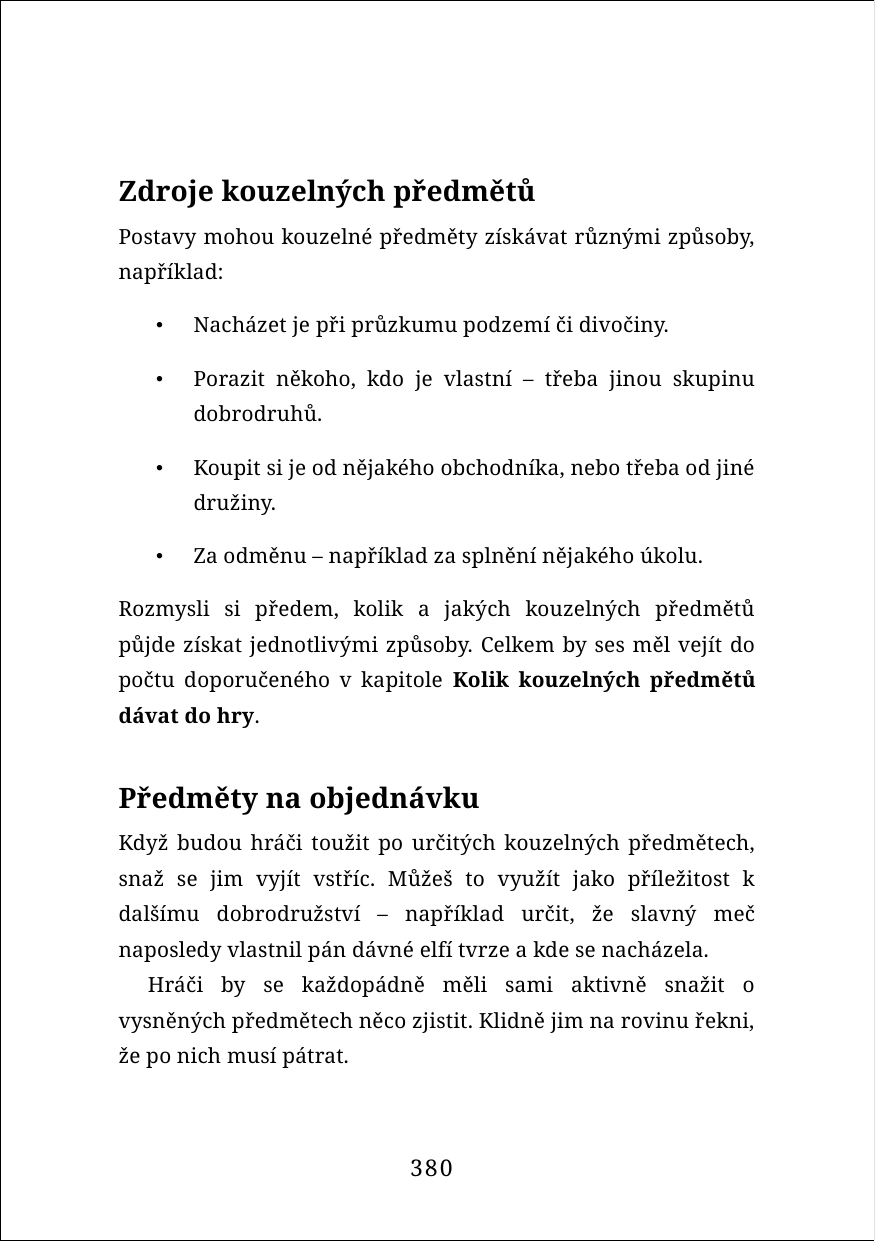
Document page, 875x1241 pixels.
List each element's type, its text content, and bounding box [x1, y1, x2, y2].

list Za odměnu – například za splnění nějakého úkolu. [156, 541, 756, 570]
list Porazit někoho, kdo je vlastní – třeba jinou skupinu dobrodruhů. [156, 364, 756, 428]
list Koupit si je od nějakého obchodníka, nebo třeba od jiné družiny. [156, 453, 756, 517]
text Když budou hráči toužit po určitých kouzelných předmětech, snaž se jim vyjít vstříc. Můžeš to využít jako příležitost k dalšímu dobrodružství – například určit, že slavný meč naposledy vlastnil pán dávné elfí tvrze a kde se nacházela. Hráči by se každopádně měli sami aktivně snažit o vysněných předmětech něco zjistit. Klidně jim na rovinu řekni, že po nich musí pátrat. [118, 828, 756, 1070]
subtitle Předměty na objednávku [118, 778, 756, 816]
subtitle Zdroje kouzelných předmětů [118, 172, 756, 210]
text Postavy mohou kouzelné předměty získávat různými způsoby, například: [118, 222, 756, 286]
text Rozmysli si předem, kolik a jakých kouzelných předmětů půjde získat jednotlivými způsoby. Celkem by ses měl vejít do počtu doporučeného v kapitole Kolik kouzelných předmětů dávat do hry. [118, 594, 756, 729]
list Nacházet je při průzkumu podzemí či divočiny. [156, 311, 756, 339]
